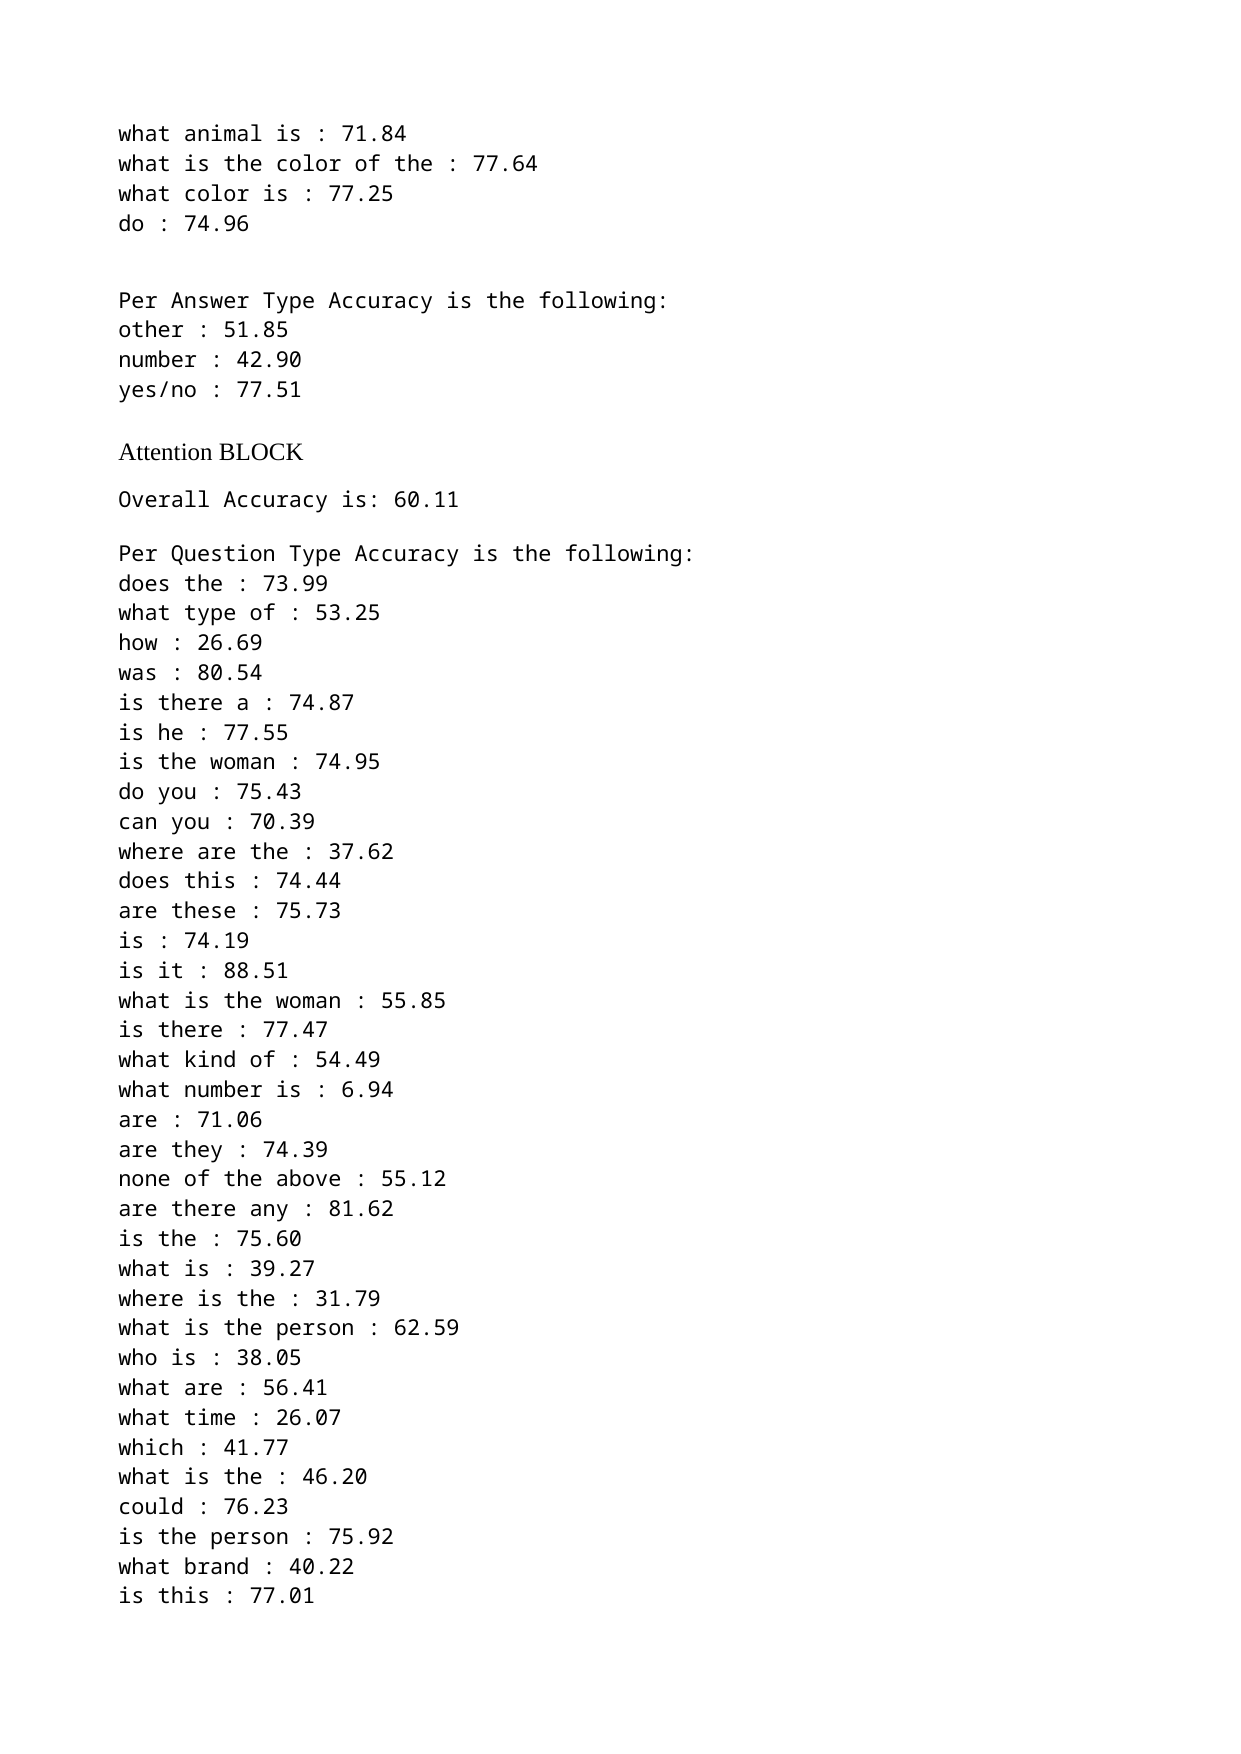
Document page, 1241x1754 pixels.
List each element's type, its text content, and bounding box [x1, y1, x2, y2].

text other : 51.85 [118, 314, 1122, 344]
text Per Question Type Accuracy is the following: [118, 538, 1122, 568]
text does the : 73.99 [118, 568, 1122, 597]
text was : 80.54 [118, 657, 1122, 687]
text could : 76.23 [118, 1491, 1122, 1521]
text which : 41.77 [118, 1432, 1122, 1461]
text what color is : 77.25 [118, 178, 1122, 207]
text number : 42.90 [118, 344, 1122, 374]
text what is : 39.27 [118, 1253, 1122, 1283]
text is it : 88.51 [118, 955, 1122, 985]
text are : 71.06 [118, 1104, 1122, 1134]
text what animal is : 71.84 [118, 118, 1122, 148]
text is the : 75.60 [118, 1223, 1122, 1253]
text Attention BLOCK [118, 404, 1122, 466]
text what are : 56.41 [118, 1372, 1122, 1402]
text is he : 77.55 [118, 717, 1122, 746]
text none of the above : 55.12 [118, 1163, 1122, 1193]
text can you : 70.39 [118, 806, 1122, 836]
text what number is : 6.94 [118, 1074, 1122, 1104]
text is the person : 75.92 [118, 1521, 1122, 1551]
text yes/no : 77.51 [118, 374, 1122, 404]
text is there a : 74.87 [118, 687, 1122, 717]
text what is the person : 62.59 [118, 1312, 1122, 1342]
text where is the : 31.79 [118, 1283, 1122, 1312]
text Per Answer Type Accuracy is the following: [118, 284, 1122, 314]
text are these : 75.73 [118, 895, 1122, 925]
text what type of : 53.25 [118, 597, 1122, 627]
text what is the woman : 55.85 [118, 985, 1122, 1014]
text are there any : 81.62 [118, 1193, 1122, 1223]
text does this : 74.44 [118, 866, 1122, 895]
text is this : 77.01 [118, 1581, 1122, 1610]
text is : 74.19 [118, 925, 1122, 955]
text who is : 38.05 [118, 1342, 1122, 1372]
text do : 74.96 [118, 207, 1122, 237]
text is there : 77.47 [118, 1014, 1122, 1044]
text how : 26.69 [118, 627, 1122, 657]
text what time : 26.07 [118, 1402, 1122, 1432]
text what is the : 46.20 [118, 1461, 1122, 1491]
text do you : 75.43 [118, 776, 1122, 806]
text what kind of : 54.49 [118, 1044, 1122, 1074]
text Overall Accuracy is: 60.11 [118, 484, 1122, 514]
text what brand : 40.22 [118, 1551, 1122, 1581]
text what is the color of the : 77.64 [118, 148, 1122, 178]
text where are the : 37.62 [118, 836, 1122, 866]
text are they : 74.39 [118, 1134, 1122, 1163]
text is the woman : 74.95 [118, 746, 1122, 776]
